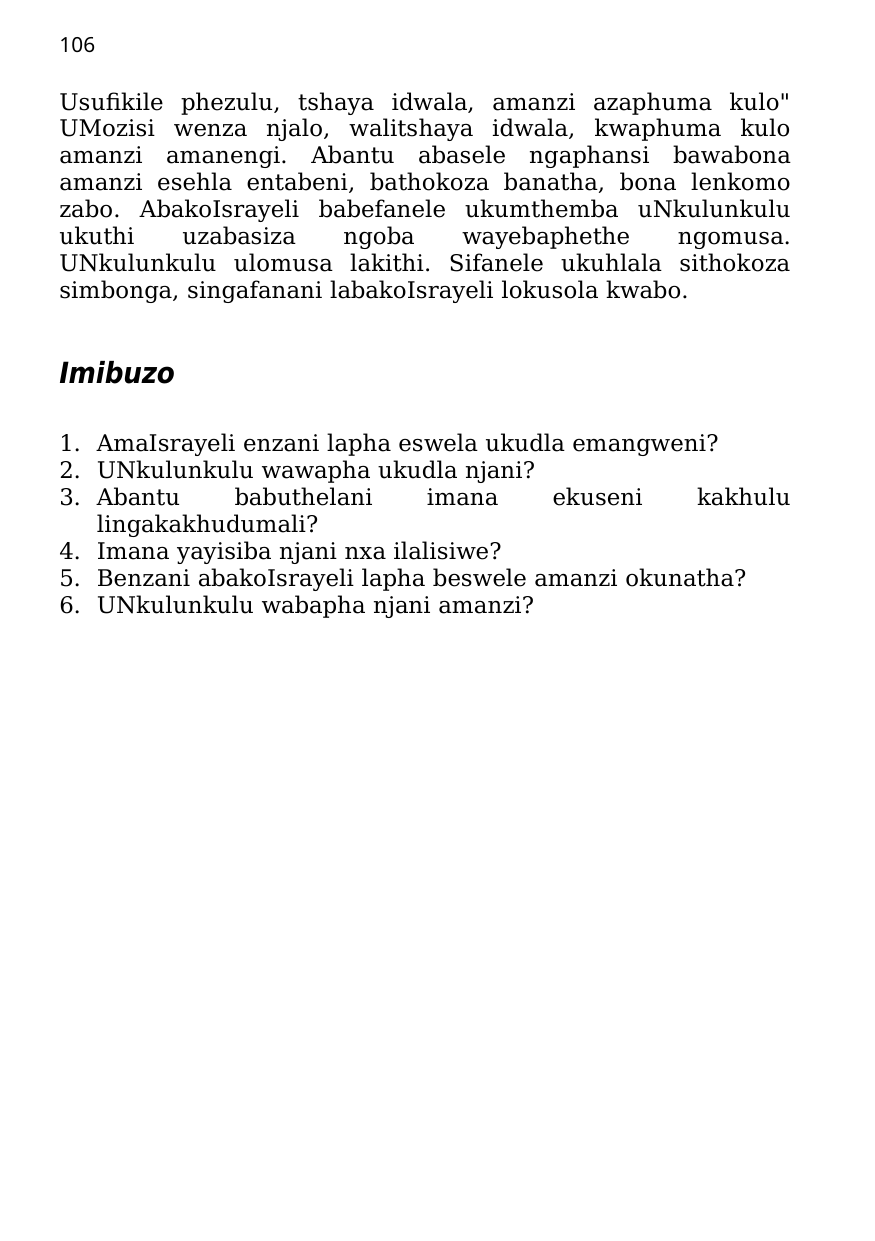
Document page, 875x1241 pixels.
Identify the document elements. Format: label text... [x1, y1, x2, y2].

list AmaIsrayeli enzani lapha eswela ukudla emangweni? [59, 430, 791, 457]
subtitle Imibuzo [59, 356, 791, 390]
list Abantu babuthelani imana ekuseni kakhulu lingakakhudumali? [59, 484, 791, 538]
list Benzani abakoIsrayeli lapha beswele amanzi okunatha? [59, 564, 791, 592]
list Imana yayisiba njani nxa ilalisiwe? [59, 538, 791, 564]
text Usufikile phezulu, tshaya idwala, amanzi azaphuma kulo" UMozisi wenza njalo, walitshaya idwala, kwaphuma kulo amanzi amanengi. Abantu abasele ngaphansi bawabona amanzi esehla entabeni, bathokoza banatha, bona lenkomo zabo. AbakoIsrayeli babefanele ukumthemba uNkulunkulu ukuthi uzabasiza ngoba wayebaphethe ngomusa. UNkulunkulu ulomusa lakithi. Sifanele ukuhlala sithokoza simbonga, singafanani labakoIsrayeli lokusola kwabo. [59, 88, 791, 304]
list UNkulunkulu wawapha ukudla njani? [59, 457, 791, 484]
list UNkulunkulu wabapha njani amanzi? [59, 592, 791, 618]
